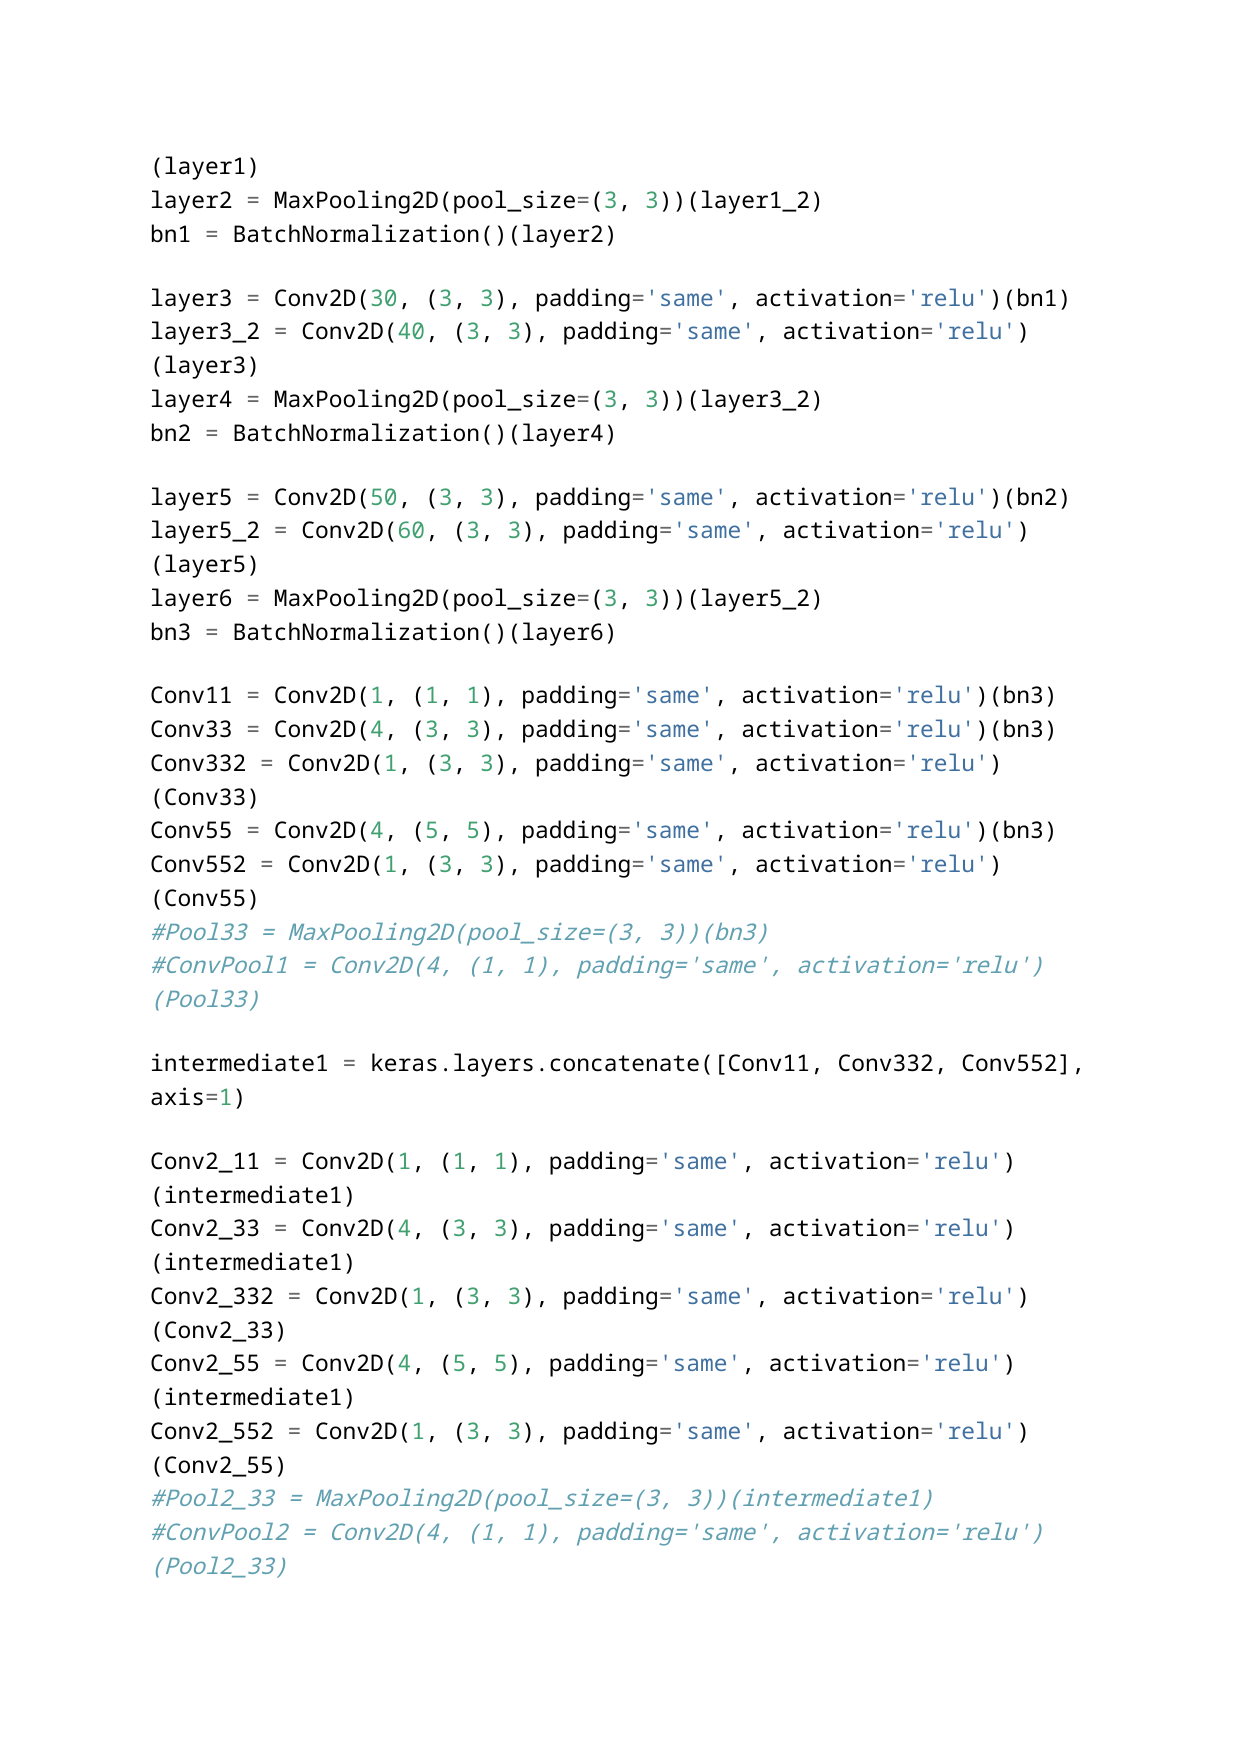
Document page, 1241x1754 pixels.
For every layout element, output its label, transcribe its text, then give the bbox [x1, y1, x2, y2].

text (layer1) layer2 = MaxPooling2D(pool_size=(3, 3))(layer1_2) bn1 = BatchNormalization()(layer2) layer3 = Conv2D(30, (3, 3), padding='same', activation='relu')(bn1) layer3_2 = Conv2D(40, (3, 3), padding='same', activation='relu')(layer3) layer4 = MaxPooling2D(pool_size=(3, 3))(layer3_2) bn2 = BatchNormalization()(layer4) layer5 = Conv2D(50, (3, 3), padding='same', activation='relu')(bn2) layer5_2 = Conv2D(60, (3, 3), padding='same', activation='relu')(layer5) layer6 = MaxPooling2D(pool_size=(3, 3))(layer5_2) bn3 = BatchNormalization()(layer6) Conv11 = Conv2D(1, (1, 1), padding='same', activation='relu')(bn3) Conv33 = Conv2D(4, (3, 3), padding='same', activation='relu')(bn3) Conv332 = Conv2D(1, (3, 3), padding='same', activation='relu')(Conv33) Conv55 = Conv2D(4, (5, 5), padding='same', activation='relu')(bn3) Conv552 = Conv2D(1, (3, 3), padding='same', activation='relu')(Conv55) #Pool33 = MaxPooling2D(pool_size=(3, 3))(bn3) #ConvPool1 = Conv2D(4, (1, 1), padding='same', activation='relu')(Pool33) intermediate1 = keras.layers.concatenate([Conv11, Conv332, Conv552], axis=1) Conv2_11 = Conv2D(1, (1, 1), padding='same', activation='relu')(intermediate1) Conv2_33 = Conv2D(4, (3, 3), padding='same', activation='relu')(intermediate1) Conv2_332 = Conv2D(1, (3, 3), padding='same', activation='relu')(Conv2_33) Conv2_55 = Conv2D(4, (5, 5), padding='same', activation='relu')(intermediate1) Conv2_552 = Conv2D(1, (3, 3), padding='same', activation='relu')(Conv2_55) #Pool2_33 = MaxPooling2D(pool_size=(3, 3))(intermediate1) #ConvPool2 = Conv2D(4, (1, 1), padding='same', activation='relu')(Pool2_33) [150, 150, 1090, 1581]
